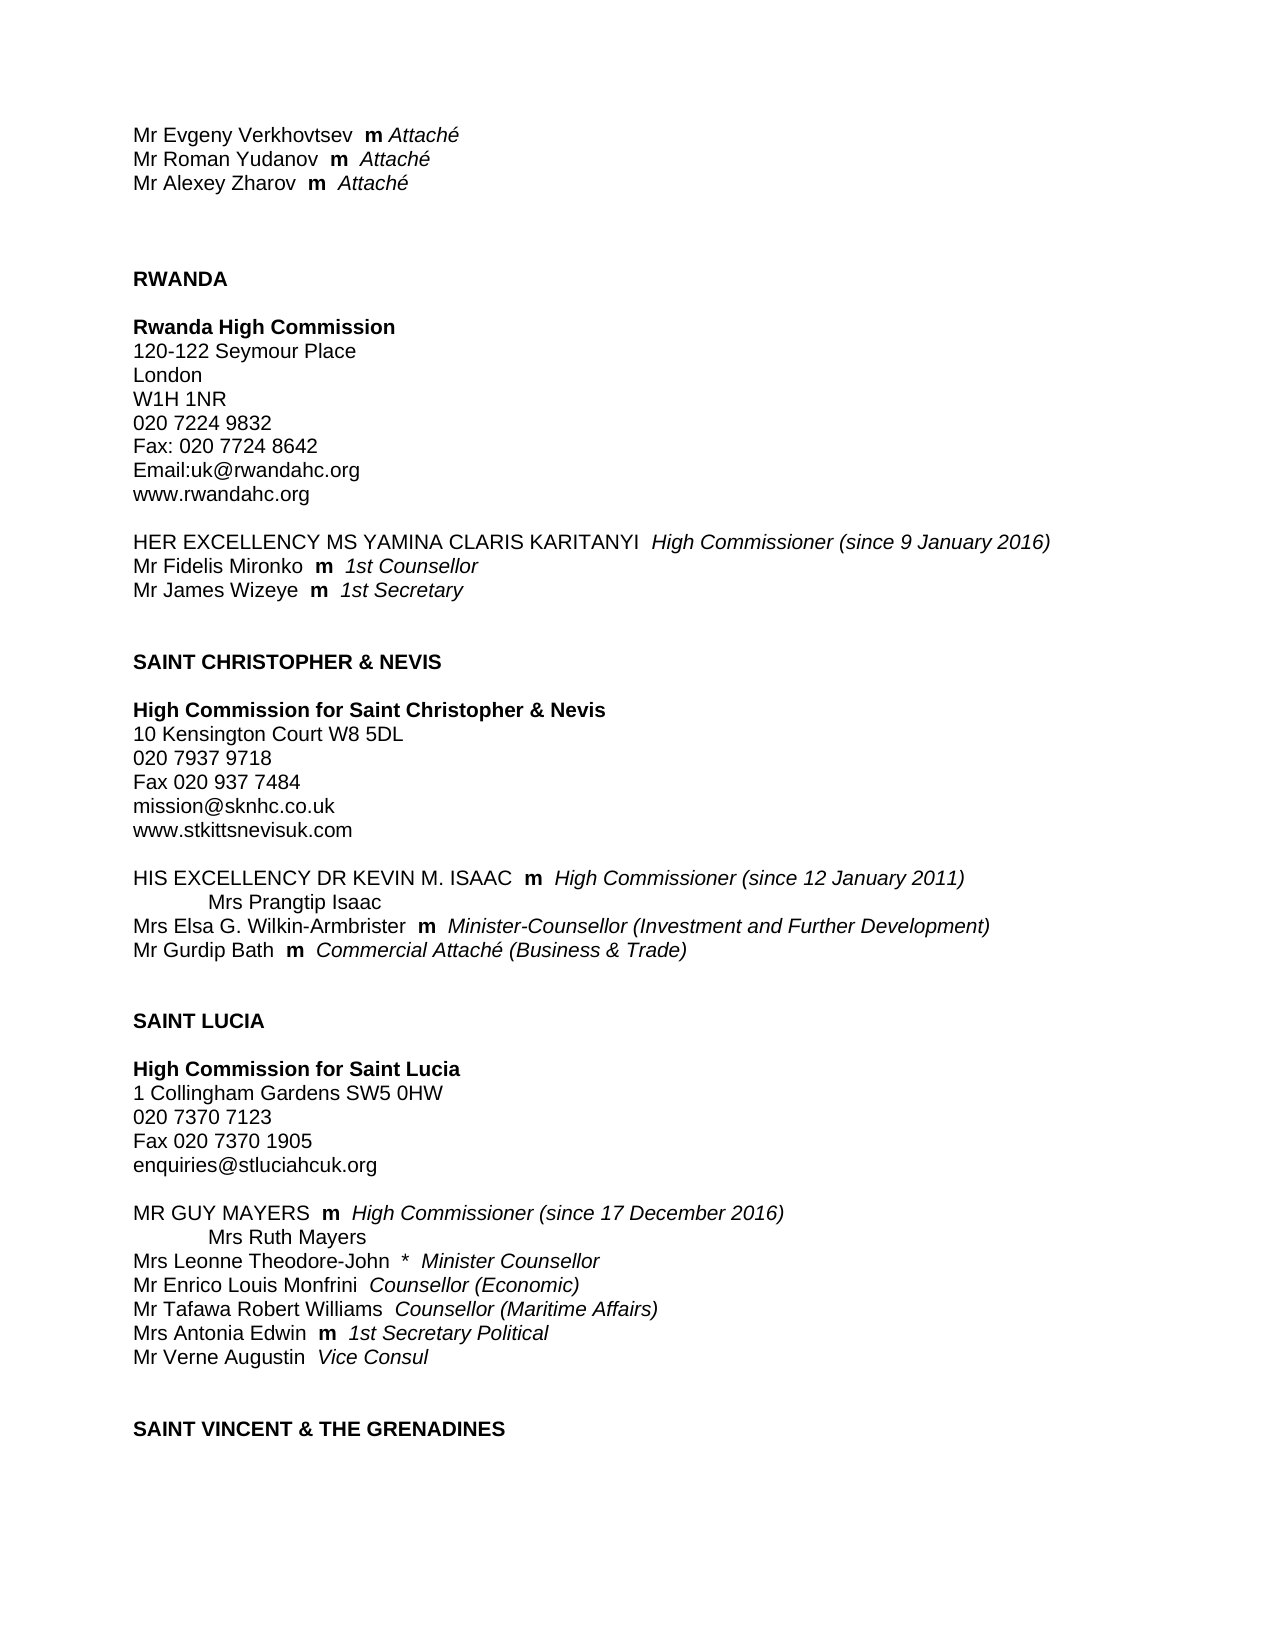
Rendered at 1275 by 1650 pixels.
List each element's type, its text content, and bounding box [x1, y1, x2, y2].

text Fax: 020 7724 8642 [133, 434, 1181, 458]
subtitle RWANDA [133, 267, 1181, 291]
text MR GUY MAYERS m High Commissioner (since 17 December 2016) [133, 1201, 1181, 1225]
text Mrs Prangtip Isaac [133, 889, 1181, 913]
text Mrs Elsa G. Wilkin-Armbrister m Minister-Counsellor (Investment and Further Development) [133, 913, 1181, 937]
text 020 7370 7123 [133, 1105, 1181, 1129]
text 1 Collingham Gardens SW5 0HW [133, 1081, 1181, 1105]
text 020 7224 9832 [133, 410, 1181, 434]
text www.stkittsnevisuk.com [133, 818, 1181, 842]
text SAINT VINCENT & THE GRENADINES [133, 1417, 1181, 1441]
text Mr Fidelis Mironko m 1st Counsellor [133, 554, 1181, 578]
text High Commission for Saint Lucia [133, 1057, 1181, 1081]
text Mr Alexey Zharov m Attaché [133, 171, 1181, 195]
text HIS EXCELLENCY DR KEVIN M. ISAAC m High Commissioner (since 12 January 2011) [133, 866, 1181, 889]
text High Commission for Saint Christopher & Nevis [133, 698, 1181, 722]
text www.rwandahc.org [133, 482, 1181, 506]
text Mr Gurdip Bath m Commercial Attaché (Business & Trade) [133, 937, 1181, 961]
text Email:uk@rwandahc.org [133, 458, 1181, 482]
text London [133, 362, 1181, 386]
text mission@sknhc.co.uk [133, 794, 1181, 818]
text enquiries@stluciahcuk.org [133, 1153, 1181, 1177]
text Mr Evgeny Verkhovtsev m Attaché [133, 123, 1181, 147]
text Mr Enrico Louis Monfrini Counsellor (Economic) [133, 1273, 1181, 1297]
text Mr Tafawa Robert Williams Counsellor (Maritime Affairs) [133, 1297, 1181, 1321]
text 10 Kensington Court W8 5DL [133, 722, 1181, 746]
text Mrs Leonne Theodore-John * Minister Counsellor [133, 1249, 1181, 1273]
text Mrs Antonia Edwin m 1st Secretary Political [133, 1321, 1181, 1345]
text Mrs Ruth Mayers [133, 1225, 1181, 1249]
text 020 7937 9718 [133, 746, 1181, 770]
text SAINT CHRISTOPHER & NEVIS [133, 650, 1181, 674]
text HER EXCELLENCY MS YAMINA CLARIS KARITANYI High Commissioner (since 9 January 2016) [133, 530, 1181, 554]
text Mr Roman Yudanov m Attaché [133, 147, 1181, 171]
subtitle SAINT LUCIA [133, 1009, 1181, 1033]
text Rwanda High Commission [133, 314, 1181, 338]
text Fax 020 7370 1905 [133, 1129, 1181, 1153]
text 120-122 Seymour Place [133, 338, 1181, 362]
text Fax 020 937 7484 [133, 770, 1181, 794]
text Mr James Wizeye m 1st Secretary [133, 578, 1181, 602]
text Mr Verne Augustin Vice Consul [133, 1345, 1181, 1369]
text W1H 1NR [133, 386, 1181, 410]
